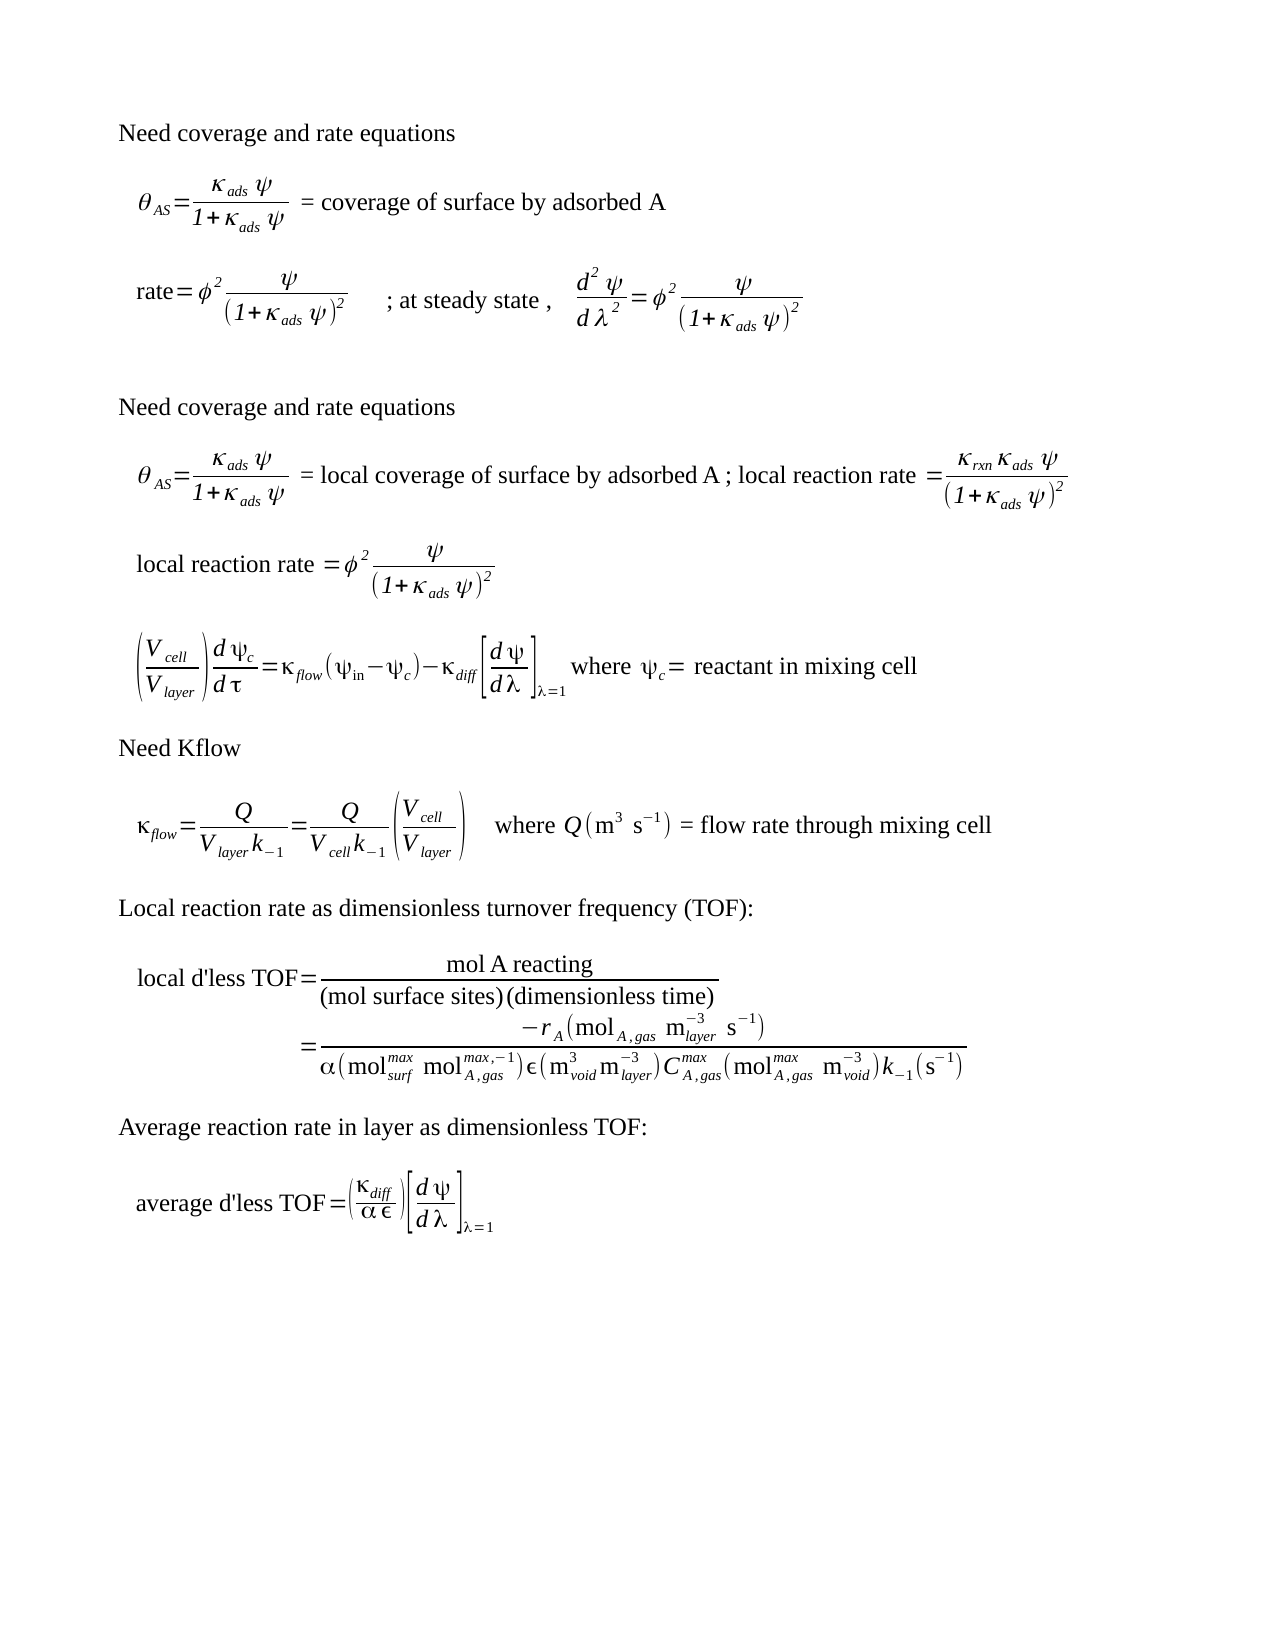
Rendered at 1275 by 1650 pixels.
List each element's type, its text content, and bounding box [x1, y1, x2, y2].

text Local reaction rate as dimensionless turnover frequency (TOF): [118, 893, 1157, 921]
text Need coverage and rate equations [118, 118, 1157, 147]
text Need coverage and rate equations [118, 392, 1157, 421]
text Average reaction rate in layer as dimensionless TOF: [118, 1112, 1157, 1141]
text Need Kflow [118, 733, 1157, 762]
text ; at steady state , [118, 264, 1157, 335]
